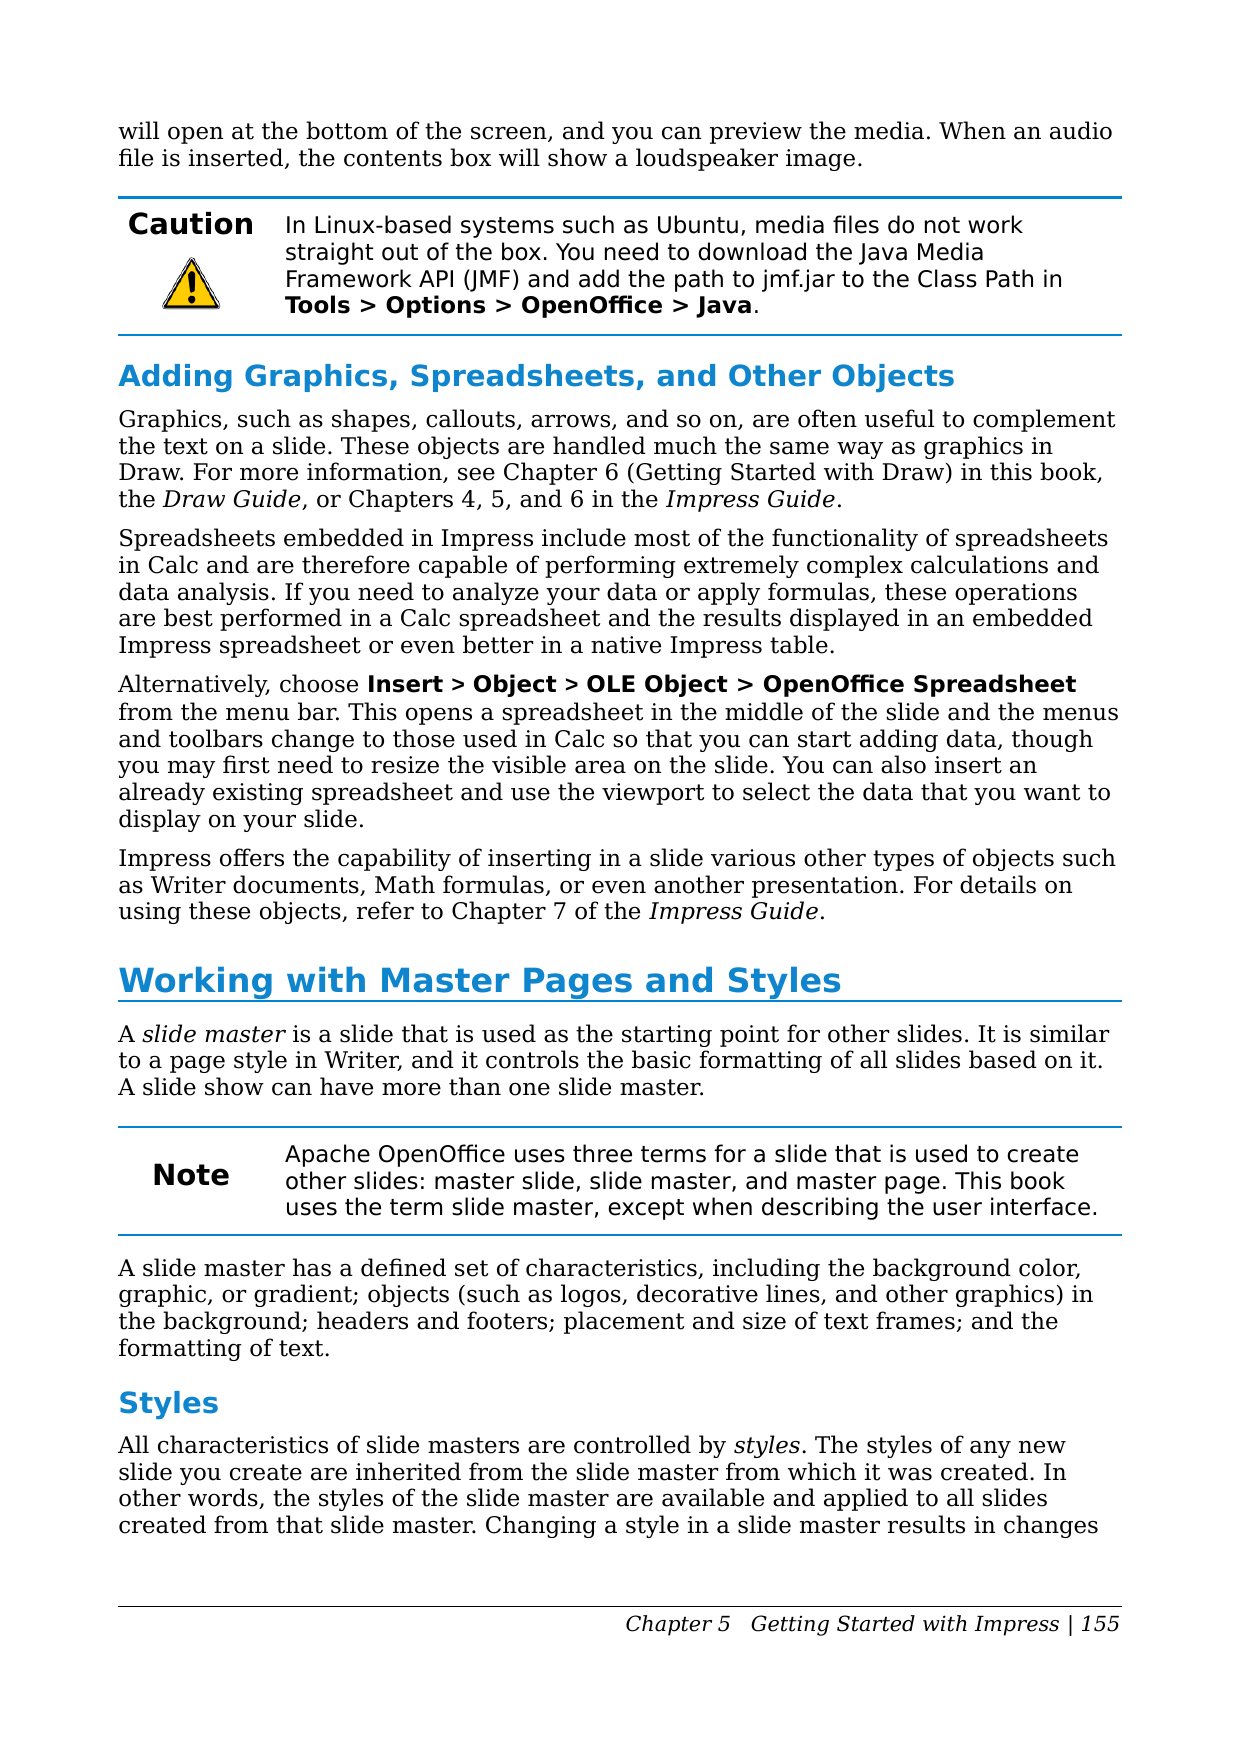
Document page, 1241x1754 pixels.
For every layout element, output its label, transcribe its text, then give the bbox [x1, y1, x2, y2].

picture [158, 253, 224, 313]
text A slide master has a defined set of characteristics, including the background color, graphic, or gradient; objects (such as logos, decorative lines, and other graphics) in the background; headers and footers; placement and size of text frames; and the formatting of text. [118, 1255, 1122, 1362]
table_header Caution [118, 199, 263, 333]
text All characteristics of slide masters are controlled by styles. The styles of any new slide you create are inherited from the slide master from which it was created. In other words, the styles of the slide master are available and applied to all slides created from that slide master. Changing a style in a slide master results in changes [118, 1432, 1122, 1539]
text A slide master is a slide that is used as the starting point for other slides. It is similar to a page style in Writer, and it controls the basic formatting of all slides based on it. A slide show can have more than one slide master. [118, 1021, 1122, 1101]
subtitle Styles [118, 1386, 1122, 1420]
table_header In Linux-based systems such as Ubuntu, media files do not work straight out of the box. You need to download the Java Media Framework API (JMF) and add the path to jmf.jar to the Class Path in Tools > Options > OpenOffice > Java. [264, 199, 1122, 333]
text Impress offers the capability of inserting in a slide various other types of objects such as Writer documents, Math formulas, or even another presentation. For details on using these objects, refer to Chapter 7 of the Impress Guide. [118, 845, 1122, 925]
table_header Note [118, 1128, 263, 1234]
text Spreadsheets embedded in Impress include most of the functionality of spreadsheets in Calc and are therefore capable of performing extremely complex calculations and data analysis. If you need to analyze your data or apply formulas, these operations are best performed in a Calc spreadsheet and the results displayed in an embedded Impress spreadsheet or even better in a native Impress table. [118, 525, 1122, 659]
text Alternatively, choose Insert > Object > OLE Object > OpenOffice Spreadsheet from the menu bar. This opens a spreadsheet in the middle of the slide and the menus and toolbars change to those used in Calc so that you can start adding data, though you may first need to resize the visible area on the slide. You can also insert an already existing spreadsheet and use the viewport to select the data that you want to display on your slide. [118, 671, 1122, 833]
text will open at the bottom of the screen, and you can preview the media. When an audio file is inserted, the contents box will show a loudspeaker image. [118, 118, 1122, 171]
subtitle Working with Master Pages and Styles [118, 961, 1122, 1000]
subtitle Adding Graphics, Spreadsheets, and Other Objects [118, 360, 1122, 394]
text Graphics, such as shapes, callouts, arrows, and so on, are often useful to complement the text on a slide. These objects are handled much the same way as graphics in Draw. For more information, see Chapter 6 (Getting Started with Draw) in this book, the Draw Guide, or Chapters 4, 5, and 6 in the Impress Guide. [118, 406, 1122, 513]
table_header Apache OpenOffice uses three terms for a slide that is used to create other slides: master slide, slide master, and master page. This book uses the term slide master, except when describing the user interface. [264, 1128, 1122, 1234]
